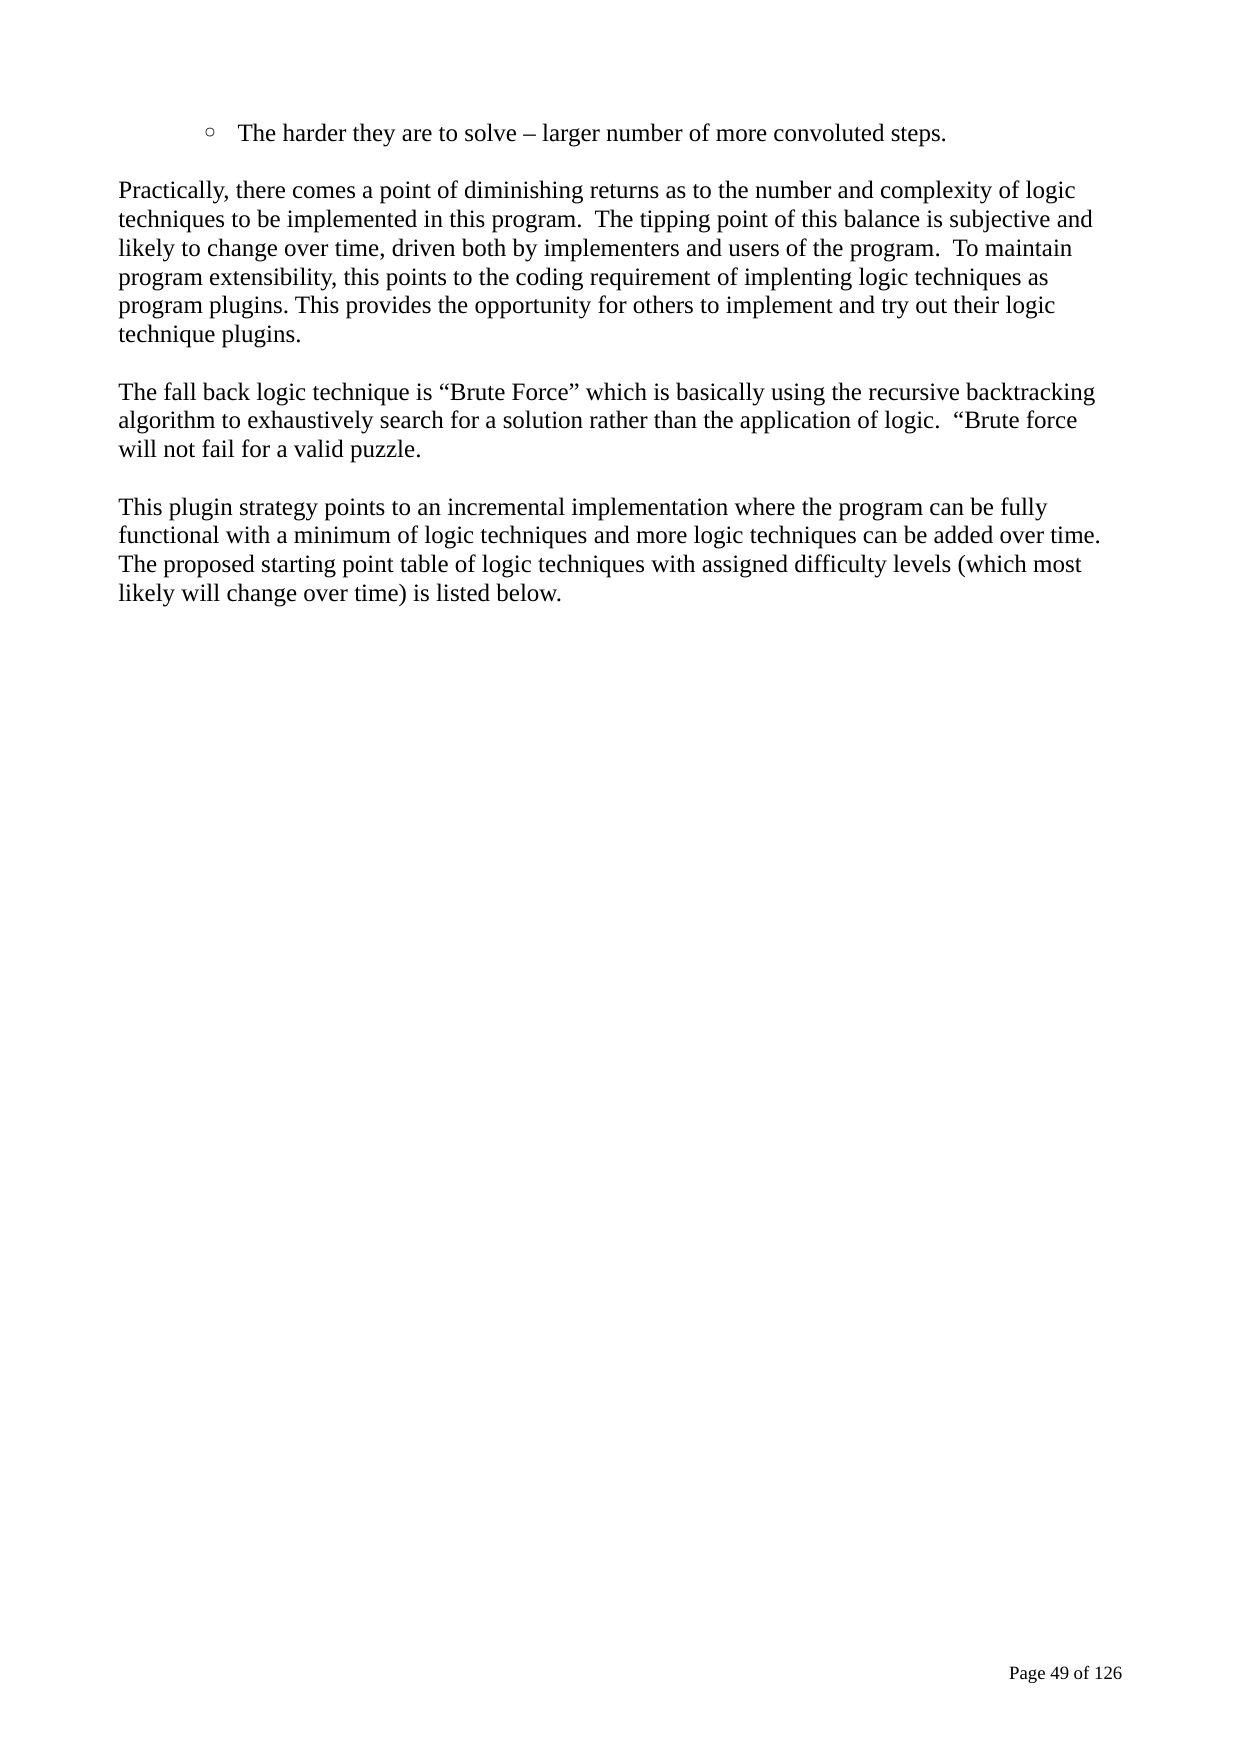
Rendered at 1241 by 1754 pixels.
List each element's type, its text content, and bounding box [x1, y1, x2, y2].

list The harder they are to solve – larger number of more convoluted steps. [200, 118, 1122, 147]
text Practically, there comes a point of diminishing returns as to the number and complexity of logic techniques to be implemented in this program. The tipping point of this balance is subjective and likely to change over time, driven both by implementers and users of the program. To maintain program extensibility, this points to the coding requirement of implenting logic techniques as program plugins. This provides the opportunity for others to implement and try out their logic technique plugins. [118, 176, 1122, 348]
text The fall back logic technique is “Brute Force” which is basically using the recursive backtracking algorithm to exhaustively search for a solution rather than the application of logic. “Brute force will not fail for a valid puzzle. [118, 377, 1122, 463]
text The proposed starting point table of logic techniques with assigned difficulty levels (which most likely will change over time) is listed below. [118, 549, 1122, 607]
text This plugin strategy points to an incremental implementation where the program can be fully functional with a minimum of logic techniques and more logic techniques can be added over time. [118, 492, 1122, 549]
